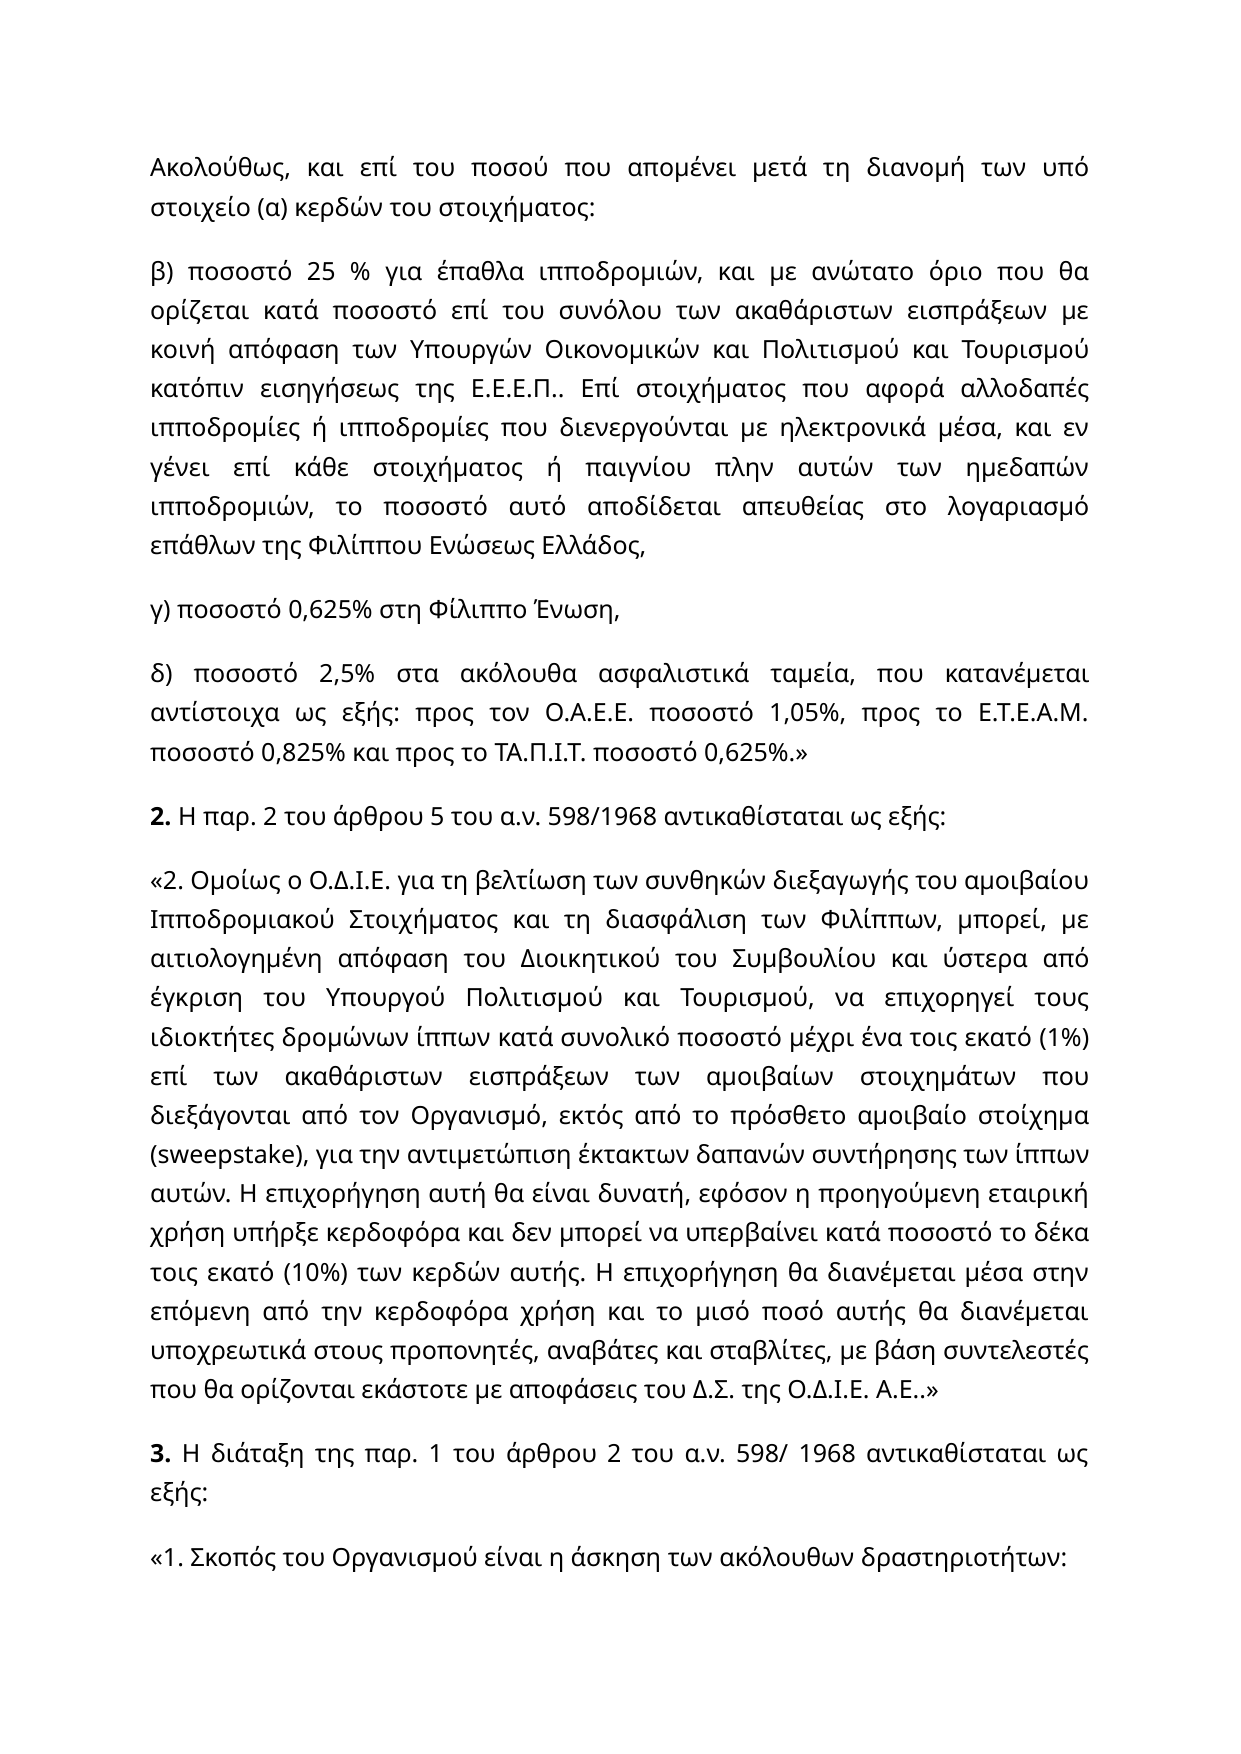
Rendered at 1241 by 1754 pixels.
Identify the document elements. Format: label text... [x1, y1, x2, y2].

text «1. Σκοπός του Οργανισμού είναι η άσκηση των ακόλουθων δραστηριοτήτων: [150, 1539, 1090, 1573]
text β) ποσοστό 25 % για έπαθλα ιπποδρομιών, και με ανώτατο όριο που θα ορίζεται κατά ποσοστό επί του συνόλου των ακαθάριστων εισπράξεων με κοινή απόφαση των Υπουργών Οικονομικών και Πολιτισμού και Τουρισμού κατόπιν εισηγήσεως της Ε.Ε.Ε.Π.. Επί στοιχήματος που αφορά αλλοδαπές ιπποδρομίες ή ιπποδρομίες που διενεργούνται με ηλεκτρονικά μέσα, και εν γένει επί κάθε στοιχήματος ή παιγνίου πλην αυτών των ημεδαπών ιπποδρομιών, το ποσοστό αυτό αποδίδεται απευθείας στο λογαριασμό επάθλων της Φιλίππου Ενώσεως Ελλάδος, [150, 253, 1090, 562]
text 2. Η παρ. 2 του άρθρου 5 του α.ν. 598/1968 αντικαθίσταται ως εξής: [150, 798, 1090, 832]
text «2. Ομοίως ο Ο.Δ.Ι.Ε. για τη βελτίωση των συνθηκών διεξαγωγής του αμοιβαίου Ιπποδρομιακού Στοιχήματος και τη διασφάλιση των Φιλίππων, μπορεί, με αιτιολογημένη απόφαση του Διοικητικού του Συμβουλίου και ύστερα από έγκριση του Υπουργού Πολιτισμού και Τουρισμού, να επιχορηγεί τους ιδιοκτήτες δρομώνων ίππων κατά συνολικό ποσοστό μέχρι ένα τοις εκατό (1%) επί των ακαθάριστων εισπράξεων των αμοιβαίων στοιχημάτων που διεξάγονται από τον Οργανισμό, εκτός από το πρόσθετο αμοιβαίο στοίχημα (sweepstake), για την αντιμετώπιση έκτακτων δαπανών συντήρησης των ίππων αυτών. Η επιχορήγηση αυτή θα είναι δυνατή, εφόσον η προηγούμενη εταιρική χρήση υπήρξε κερδοφόρα και δεν μπορεί να υπερβαίνει κατά ποσοστό το δέκα τοις εκατό (10%) των κερδών αυτής. Η επιχορήγηση θα διανέμεται μέσα στην επόμενη από την κερδοφόρα χρήση και το μισό ποσό αυτής θα διανέμεται υποχρεωτικά στους προπονητές, αναβάτες και σταβλίτες, με βάση συντελεστές που θα ορίζονται εκάστοτε με αποφάσεις του Δ.Σ. της Ο.Δ.Ι.Ε. Α.Ε..» [150, 862, 1090, 1406]
text 3. Η διάταξη της παρ. 1 του άρθρου 2 του α.ν. 598/ 1968 αντικαθίσταται ως εξής: [150, 1436, 1090, 1509]
text γ) ποσοστό 0,625% στη Φίλιππο Ένωση, [150, 592, 1090, 626]
text Ακολούθως, και επί του ποσού που απομένει μετά τη διανομή των υπό στοιχείο (α) κερδών του στοιχήματος: [150, 150, 1090, 223]
text δ) ποσοστό 2,5% στα ακόλουθα ασφαλιστικά ταμεία, που κατανέμεται αντίστοιχα ως εξής: προς τον Ο.Α.Ε.Ε. ποσοστό 1,05%, προς το Ε.Τ.Ε.Α.Μ. ποσοστό 0,825% και προς το ΤΑ.Π.Ι.Τ. ποσοστό 0,625%.» [150, 656, 1090, 768]
